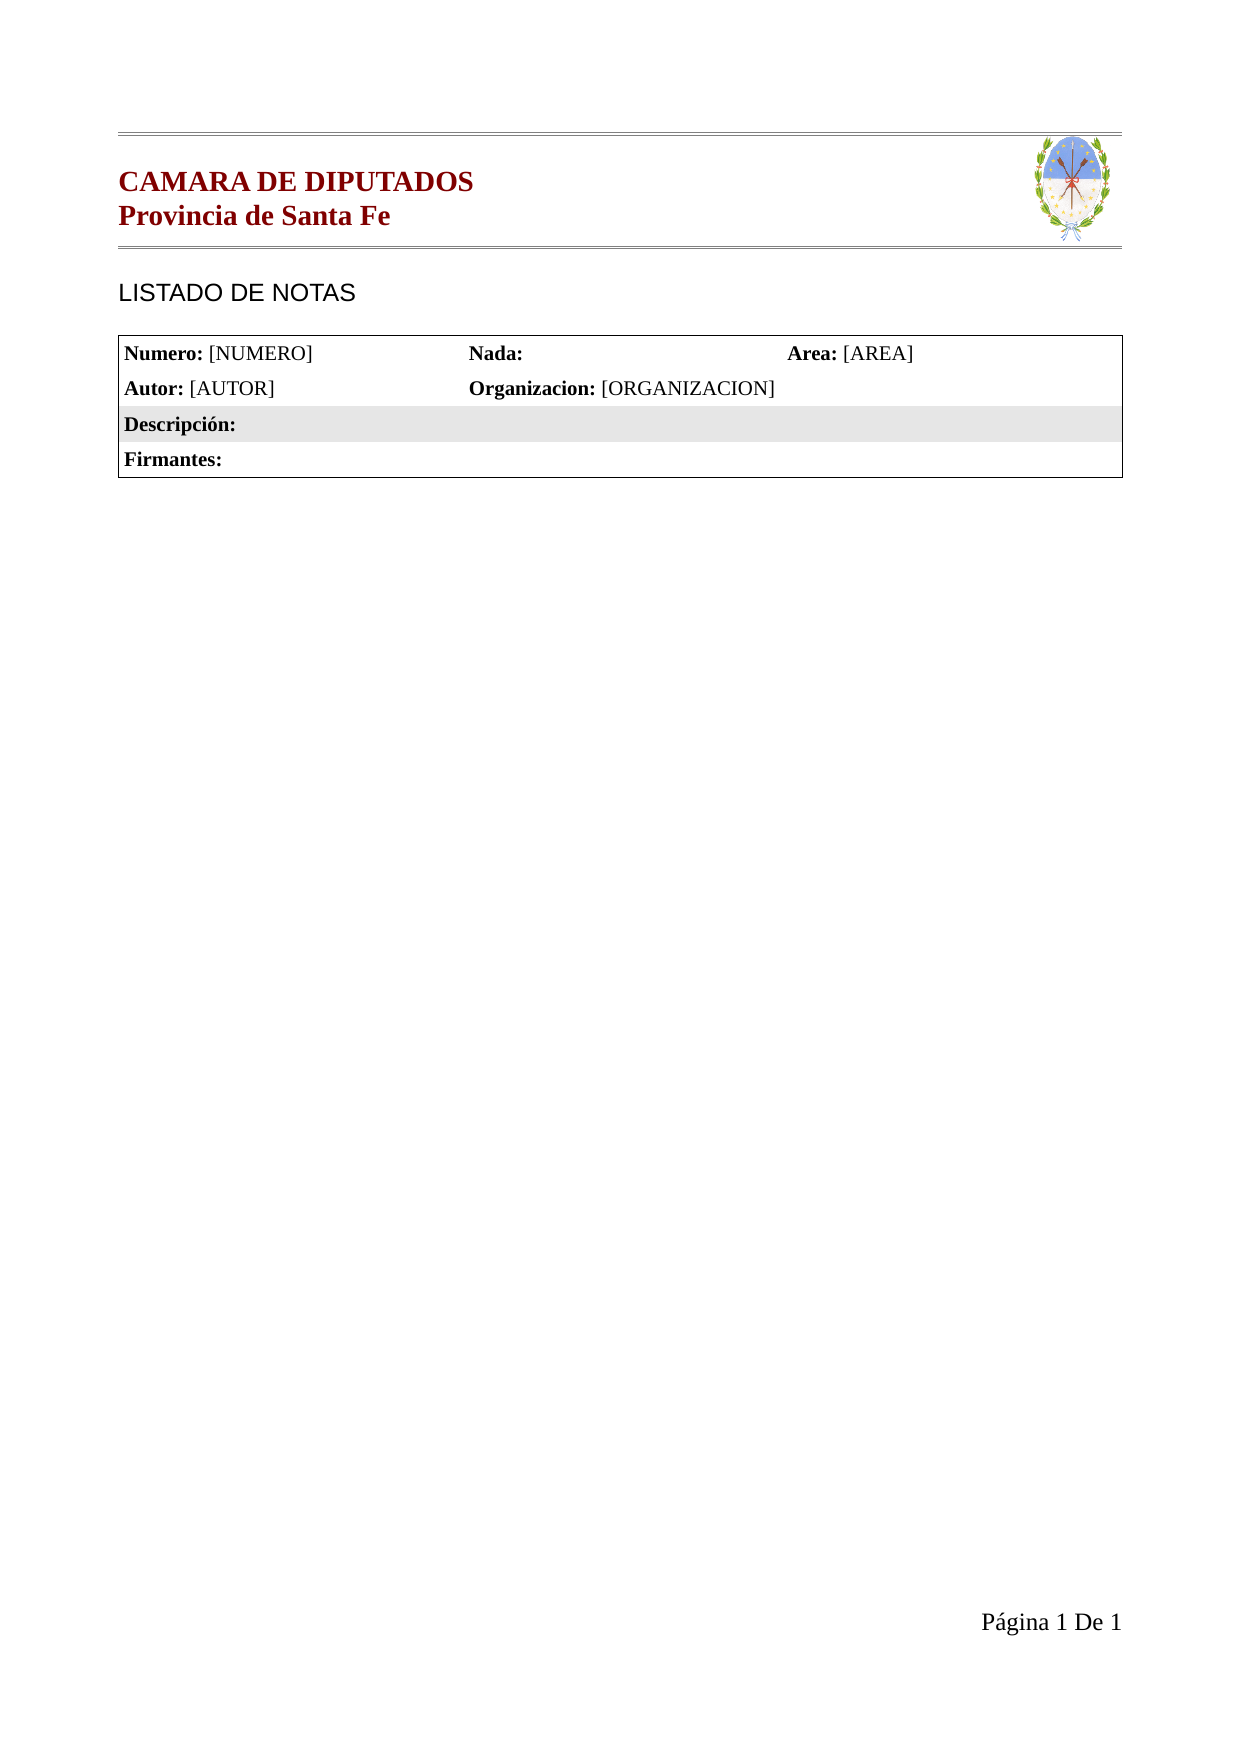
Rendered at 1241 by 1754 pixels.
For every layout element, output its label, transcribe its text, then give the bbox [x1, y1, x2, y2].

table_cell Firmantes: [119, 442, 1122, 477]
table_cell Autor: [AUTOR] [119, 371, 463, 406]
table_cell Organizacion: [ORGANIZACION] [463, 371, 1122, 406]
picture [1029, 131, 1117, 244]
table_header Nada: [463, 336, 781, 371]
table_cell Descripción: [119, 406, 1122, 442]
table_header Numero: [NUMERO] [119, 336, 463, 371]
table_header Area: [AREA] [781, 336, 1122, 371]
text LISTADO DE NOTAS [118, 277, 1122, 306]
